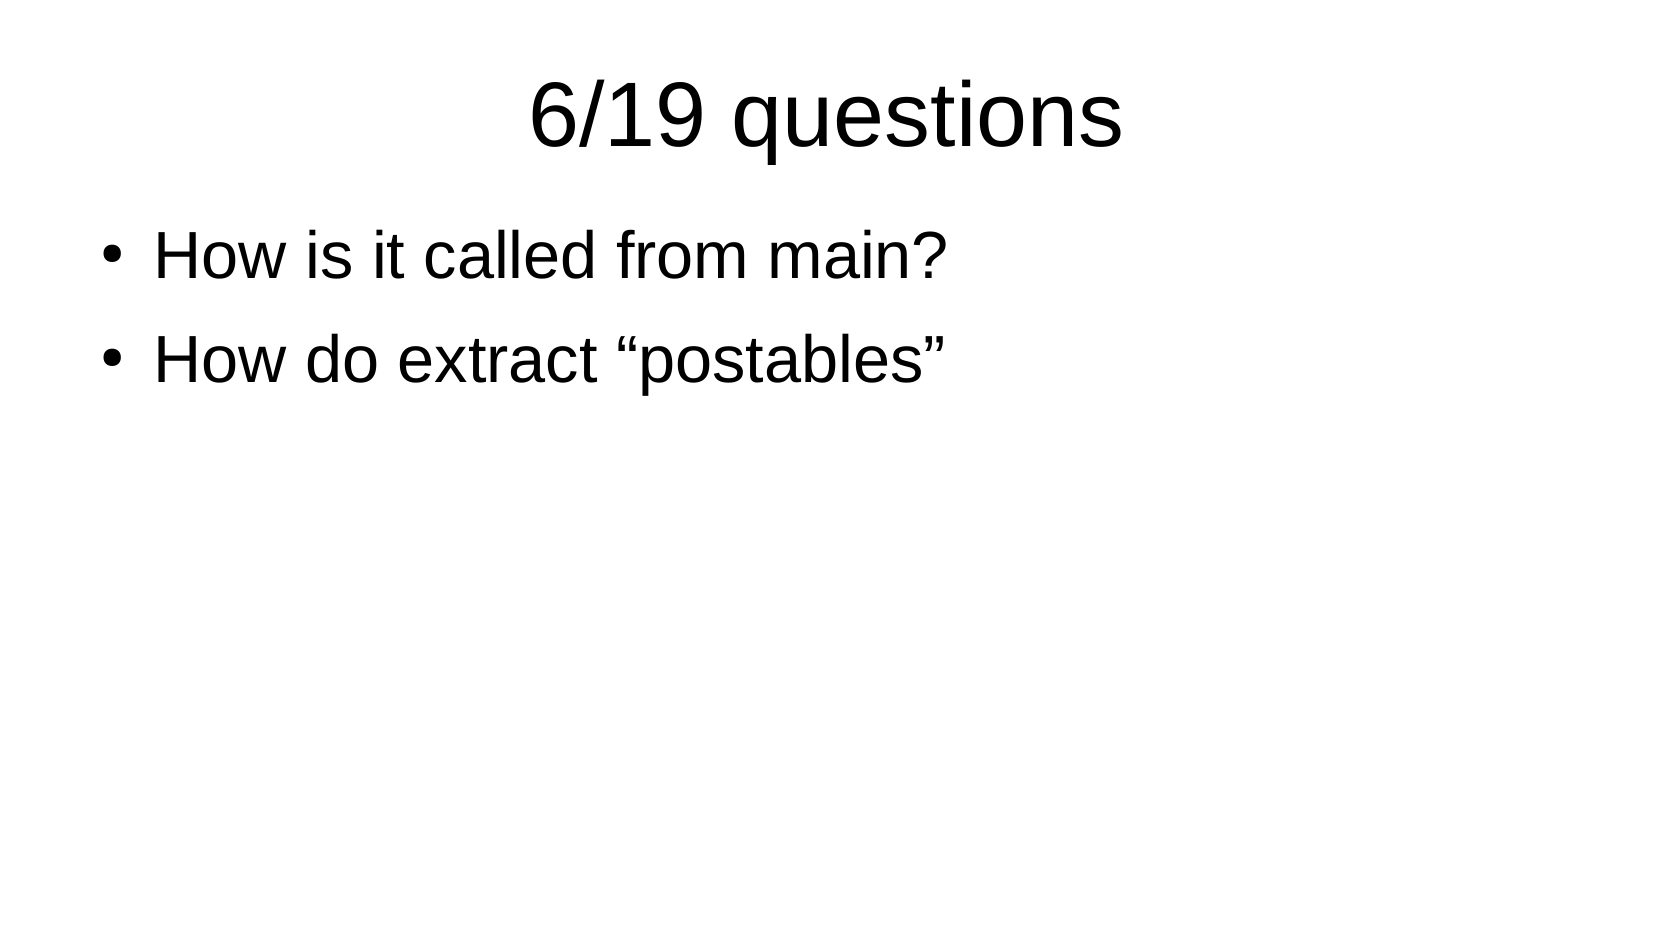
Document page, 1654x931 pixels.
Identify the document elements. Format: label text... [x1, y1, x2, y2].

list How is it called from main? How do extract “postables” [82, 217, 1571, 758]
title 6/19 questions [82, 37, 1571, 193]
